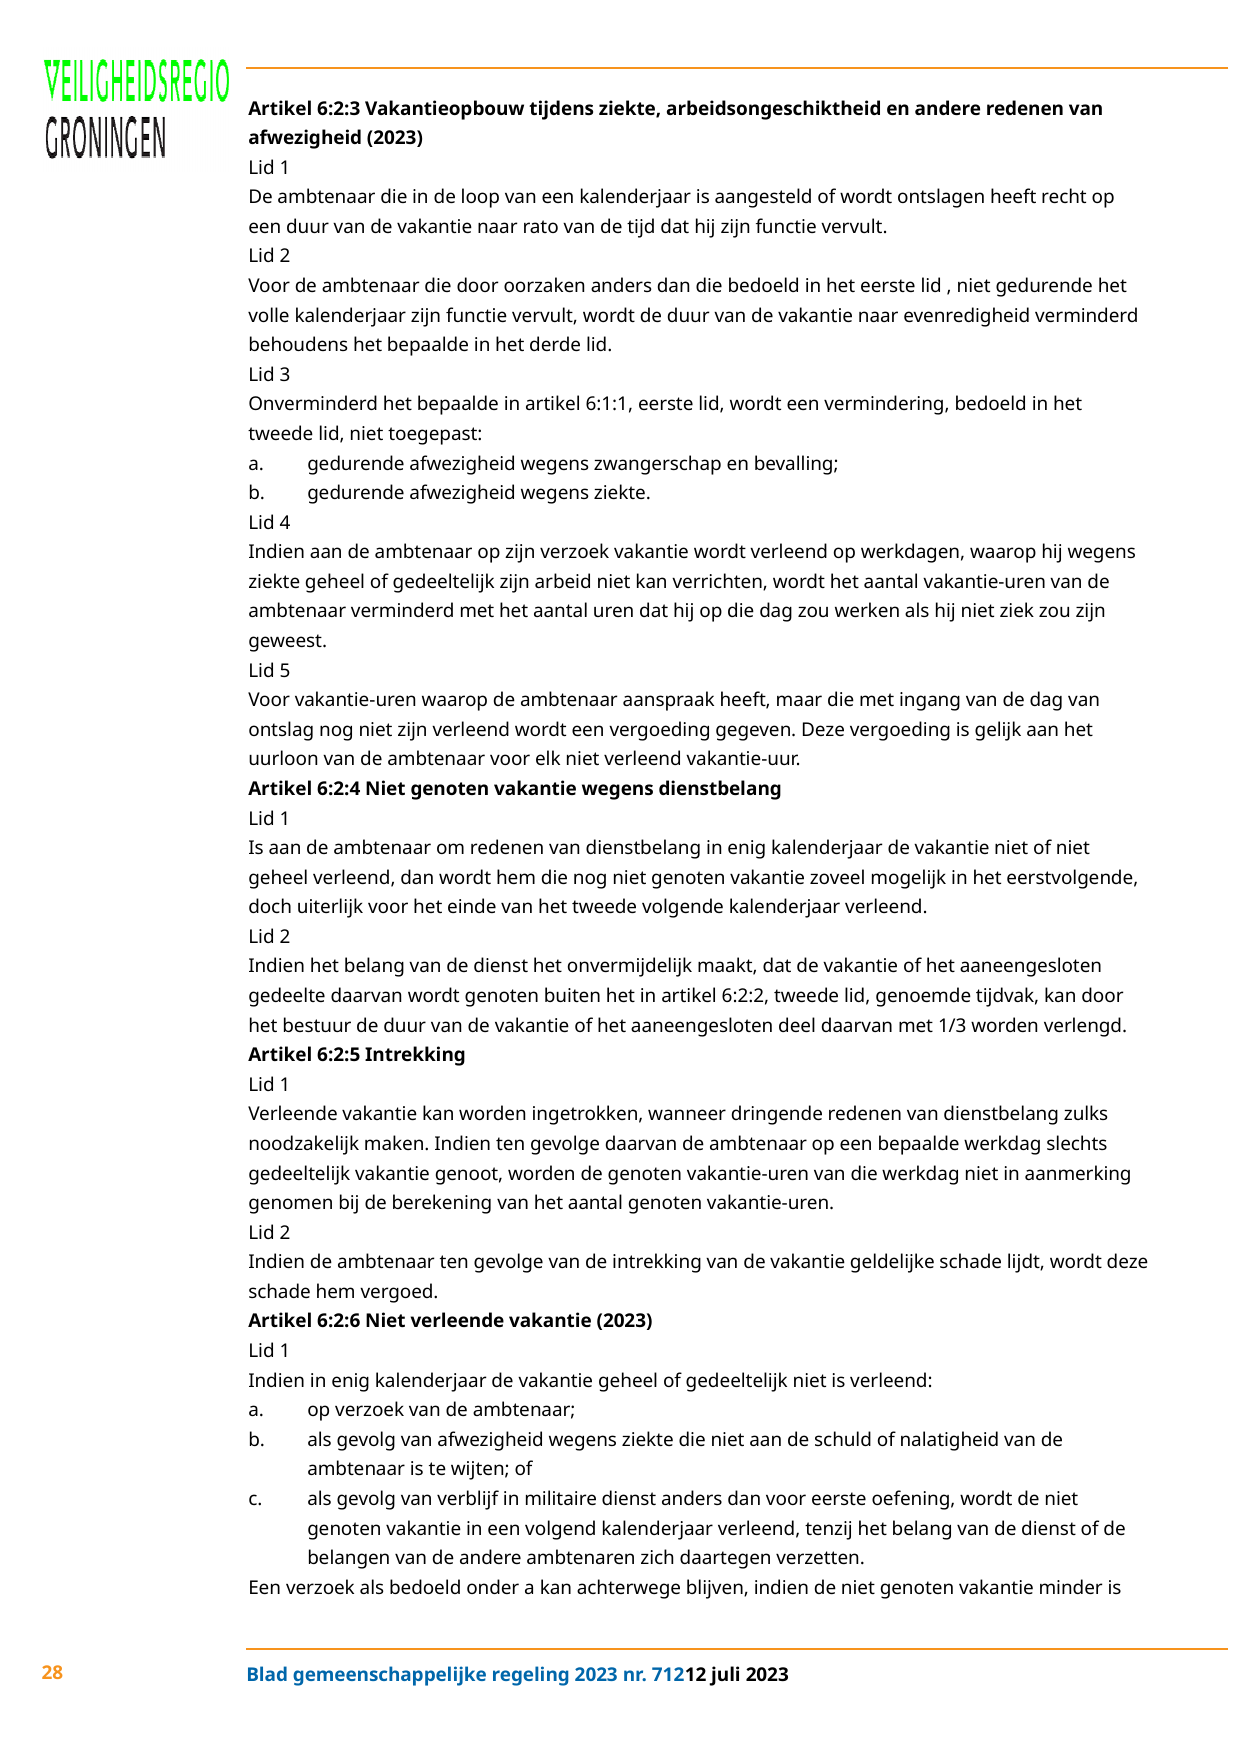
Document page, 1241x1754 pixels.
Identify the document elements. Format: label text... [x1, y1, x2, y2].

text Lid 1 [248, 1337, 1152, 1363]
text Lid 1 [248, 154, 1152, 180]
text Lid 5 [248, 657, 1152, 683]
text Verleende vakantie kan worden ingetrokken, wanneer dringende redenen van dienstbelang zulks noodzakelijk maken. Indien ten gevolge daarvan de ambtenaar op een bepaalde werkdag slechts gedeeltelijk vakantie genoot, worden de genoten vakantie-uren van die werkdag niet in aanmerking genomen bij de berekening van het aantal genoten vakantie-uren. [248, 1101, 1152, 1215]
text Een verzoek als bedoeld onder a kan achterwege blijven, indien de niet genoten vakantie minder is [248, 1574, 1152, 1600]
text De ambtenaar die in de loop van een kalenderjaar is aangesteld of wordt ontslagen heeft recht op een duur van de vakantie naar rato van de tijd dat hij zijn functie vervult. [248, 183, 1152, 239]
text Artikel 6:2:4 Niet genoten vakantie wegens dienstbelang [248, 775, 1152, 801]
text Indien in enig kalenderjaar de vakantie geheel of gedeeltelijk niet is verleend: [248, 1367, 1152, 1393]
text Lid 3 [248, 361, 1152, 387]
picture [41, 47, 231, 172]
text Lid 1 [248, 805, 1152, 831]
text Lid 4 [248, 509, 1152, 535]
text Is aan de ambtenaar om redenen van dienstbelang in enig kalenderjaar de vakantie niet of niet geheel verleend, dan wordt hem die nog niet genoten vakantie zoveel mogelijk in het eerstvolgende, doch uiterlijk voor het einde van het tweede volgende kalenderjaar verleend. [248, 834, 1152, 919]
list als gevolg van verblijf in militaire dienst anders dan voor eerste oefening, wordt de niet genoten vakantie in een volgend kalenderjaar verleend, tenzij het belang van de dienst of de belangen van de andere ambtenaren zich daartegen verzetten. [248, 1485, 1152, 1570]
text Indien het belang van de dienst het onvermijdelijk maakt, dat de vakantie of het aaneengesloten gedeelte daarvan wordt genoten buiten het in artikel 6:2:2, tweede lid, genoemde tijdvak, kan door het bestuur de duur van de vakantie of het aaneengesloten deel daarvan met 1/3 worden verlengd. [248, 953, 1152, 1038]
text Lid 2 [248, 243, 1152, 268]
list gedurende afwezigheid wegens zwangerschap en bevalling; [248, 450, 1152, 476]
text Lid 2 [248, 1219, 1152, 1245]
text Onverminderd het bepaalde in artikel 6:1:1, eerste lid, wordt een vermindering, bedoeld in het tweede lid, niet toegepast: [248, 391, 1152, 446]
text Artikel 6:2:3 Vakantieopbouw tijdens ziekte, arbeidsongeschiktheid en andere redenen van afwezigheid (2023) [248, 95, 1152, 150]
text Indien de ambtenaar ten gevolge van de intrekking van de vakantie geldelijke schade lijdt, wordt deze schade hem vergoed. [248, 1248, 1152, 1304]
text Artikel 6:2:5 Intrekking [248, 1041, 1152, 1067]
list als gevolg van afwezigheid wegens ziekte die niet aan de schuld of nalatigheid van de ambtenaar is te wijten; of [248, 1426, 1152, 1481]
list gedurende afwezigheid wegens ziekte. [248, 479, 1152, 505]
text Artikel 6:2:6 Niet verleende vakantie (2023) [248, 1308, 1152, 1333]
text Voor de ambtenaar die door oorzaken anders dan die bedoeld in het eerste lid , niet gedurende het volle kalenderjaar zijn functie vervult, wordt de duur van de vakantie naar evenredigheid verminderd behoudens het bepaalde in het derde lid. [248, 272, 1152, 357]
text Lid 1 [248, 1071, 1152, 1097]
list op verzoek van de ambtenaar; [248, 1396, 1152, 1422]
text Indien aan de ambtenaar op zijn verzoek vakantie wordt verleend op werkdagen, waarop hij wegens ziekte geheel of gedeeltelijk zijn arbeid niet kan verrichten, wordt het aantal vakantie-uren van de ambtenaar verminderd met het aantal uren dat hij op die dag zou werken als hij niet ziek zou zijn geweest. [248, 538, 1152, 653]
text Voor vakantie-uren waarop de ambtenaar aanspraak heeft, maar die met ingang van de dag van ontslag nog niet zijn verleend wordt een vergoeding gegeven. Deze vergoeding is gelijk aan het uurloon van de ambtenaar voor elk niet verleend vakantie-uur. [248, 686, 1152, 771]
text Lid 2 [248, 923, 1152, 949]
